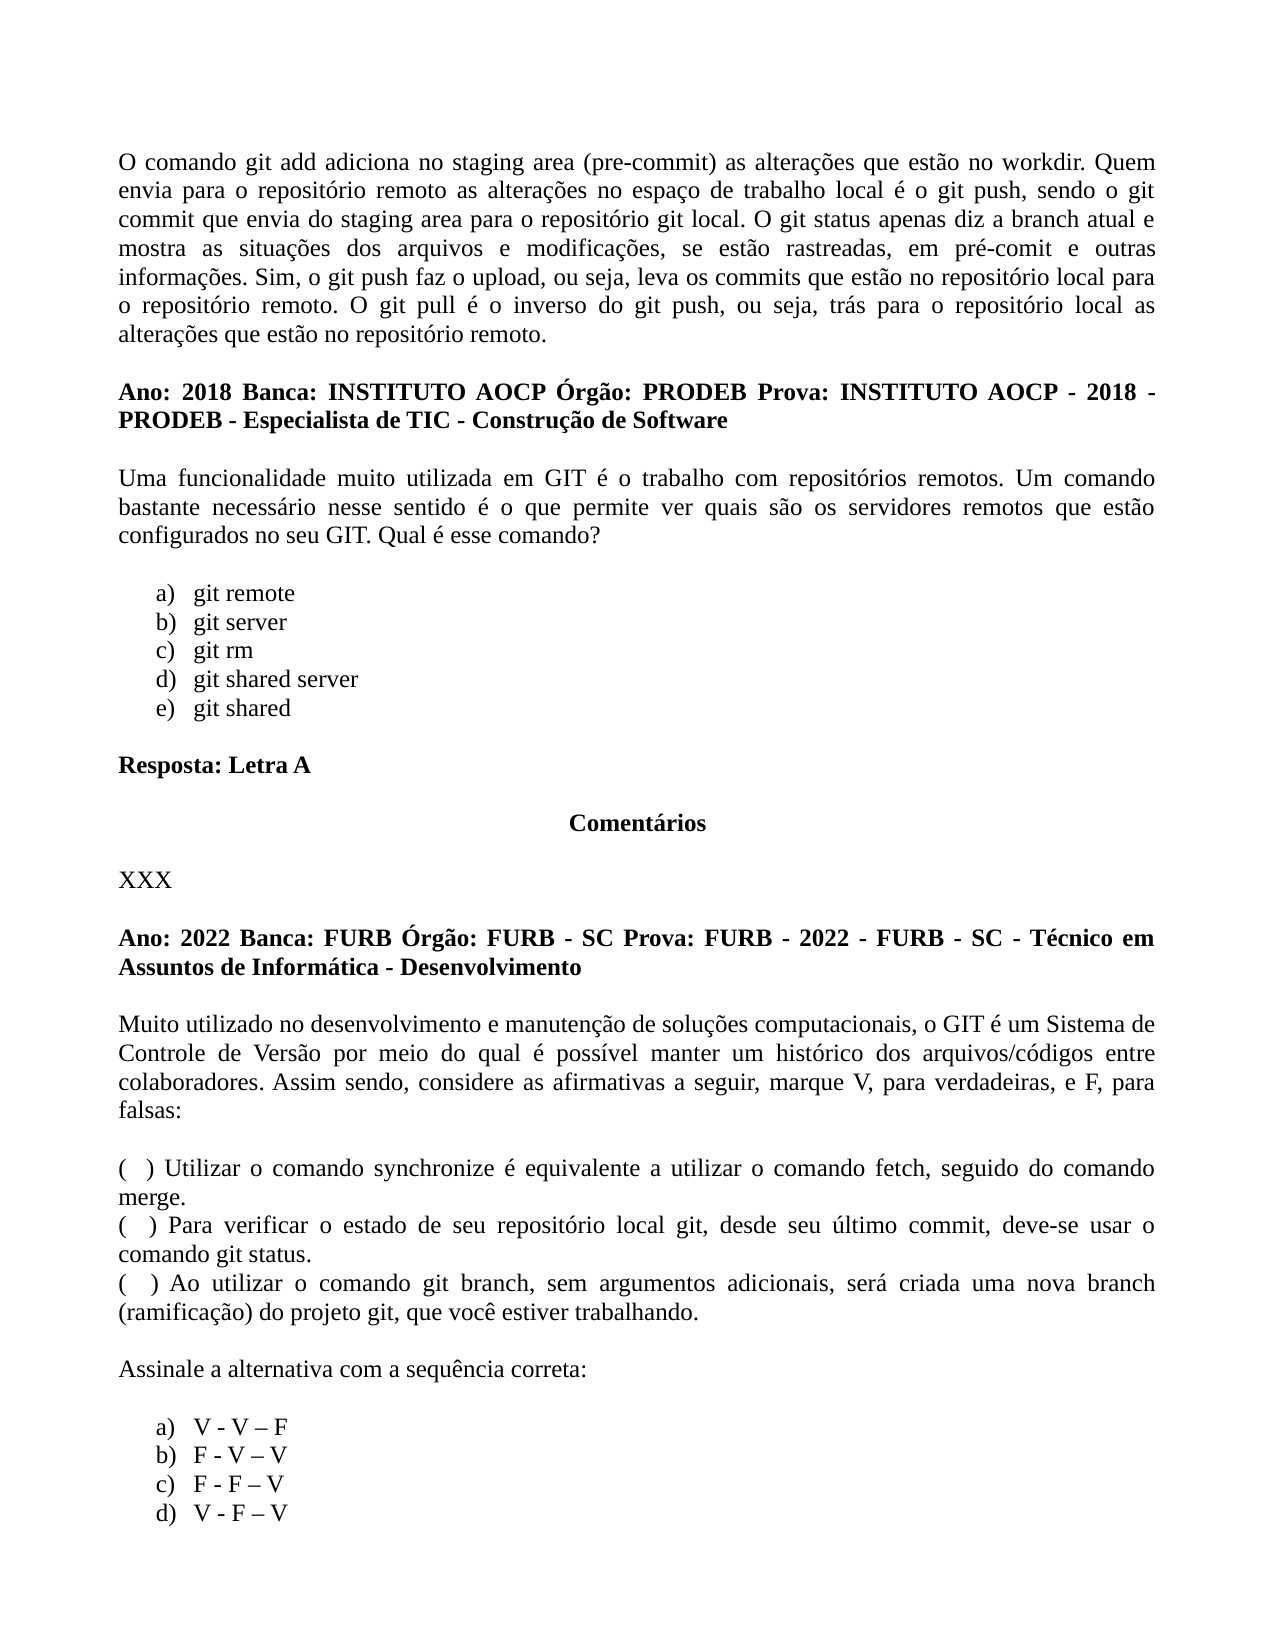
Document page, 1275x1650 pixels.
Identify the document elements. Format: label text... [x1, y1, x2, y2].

list F - V – V [156, 1441, 1157, 1469]
list git server [156, 607, 1157, 636]
list git shared server [156, 664, 1157, 693]
text Comentários [118, 808, 1157, 837]
text Ano: 2022 Banca: FURB Órgão: FURB - SC Prova: FURB - 2022 - FURB - SC - Técnico em Assuntos de Informática - Desenvolvimento [118, 923, 1157, 981]
list F - F – V [156, 1469, 1157, 1498]
list git remote [156, 578, 1157, 607]
text ( ) Para verificar o estado de seu repositório local git, desde seu último commit, deve-se usar o comando git status. [118, 1211, 1157, 1268]
text Ano: 2018 Banca: INSTITUTO AOCP Órgão: PRODEB Prova: INSTITUTO AOCP - 2018 - PRODEB - Especialista de TIC - Construção de Software [118, 377, 1157, 434]
text Uma funcionalidade muito utilizada em GIT é o trabalho com repositórios remotos. Um comando bastante necessário nesse sentido é o que permite ver quais são os servidores remotos que estão configurados no seu GIT. Qual é esse comando? [118, 463, 1157, 549]
text ( ) Utilizar o comando synchronize é equivalente a utilizar o comando fetch, seguido do comando merge. [118, 1153, 1157, 1211]
text XXX [118, 866, 1157, 894]
list git shared [156, 693, 1157, 722]
list git rm [156, 636, 1157, 664]
list V - V – F [156, 1412, 1157, 1441]
text Assinale a alternativa com a sequência correta: [118, 1354, 1157, 1383]
text Muito utilizado no desenvolvimento e manutenção de soluções computacionais, o GIT é um Sistema de Controle de Versão por meio do qual é possível manter um histórico dos arquivos/códigos entre colaboradores. Assim sendo, considere as afirmativas a seguir, marque V, para verdadeiras, e F, para falsas: [118, 1009, 1157, 1124]
text ( ) Ao utilizar o comando git branch, sem argumentos adicionais, será criada uma nova branch (ramificação) do projeto git, que você estiver trabalhando. [118, 1268, 1157, 1326]
list V - F – V [156, 1498, 1157, 1527]
text O comando git add adiciona no staging area (pre-commit) as alterações que estão no workdir. Quem envia para o repositório remoto as alterações no espaço de trabalho local é o git push, sendo o git commit que envia do staging area para o repositório git local. O git status apenas diz a branch atual e mostra as situações dos arquivos e modificações, se estão rastreadas, em pré-comit e outras informações. Sim, o git push faz o upload, ou seja, leva os commits que estão no repositório local para o repositório remoto. O git pull é o inverso do git push, ou seja, trás para o repositório local as alterações que estão no repositório remoto. [118, 147, 1157, 348]
text Resposta: Letra A [118, 751, 1157, 779]
